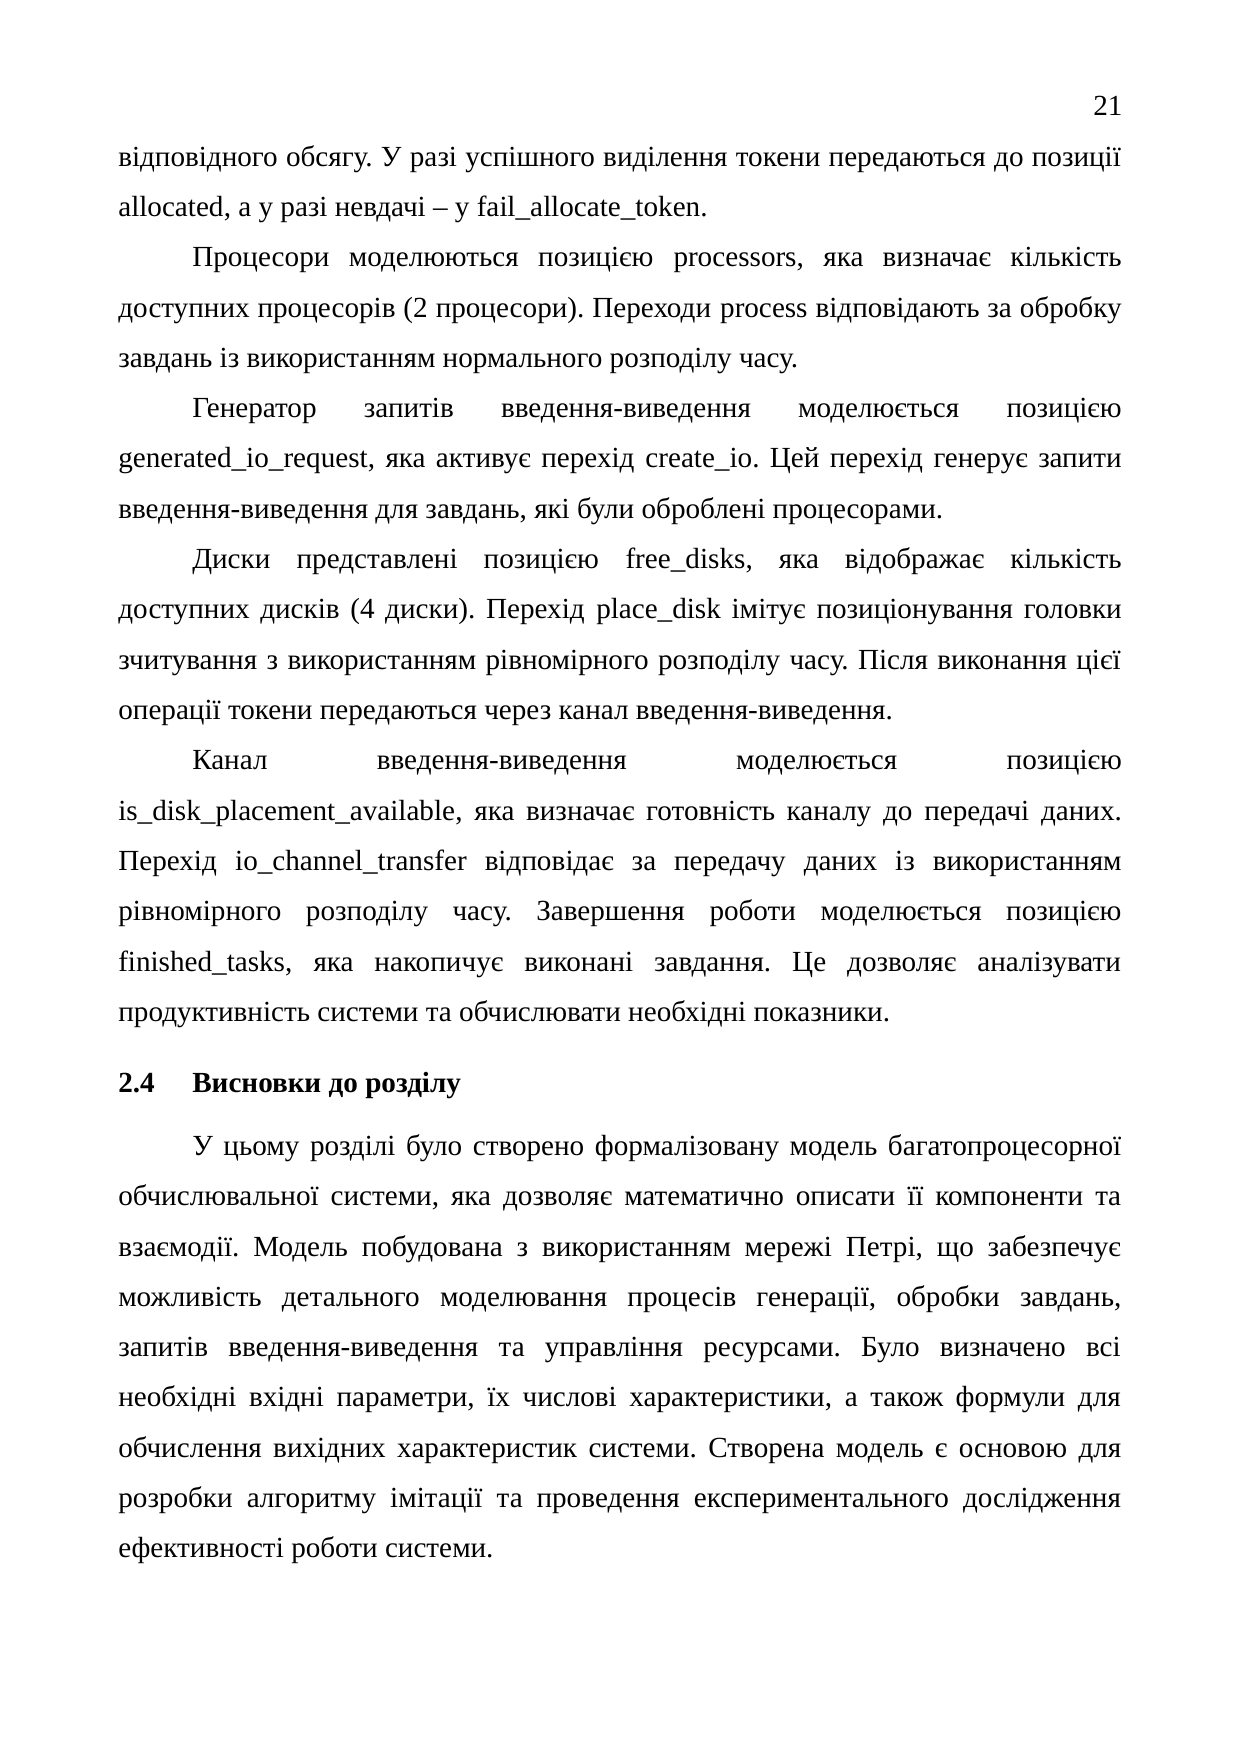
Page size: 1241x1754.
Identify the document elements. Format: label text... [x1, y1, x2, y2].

text Канал введення-виведення моделюється позицією is_disk_placement_available, яка визначає готовність каналу до передачі даних. Перехід io_channel_transfer відповідає за передачу даних із використанням рівномірного розподілу часу. Завершення роботи моделюється позицією finished_tasks, яка накопичує виконані завдання. Це дозволяє аналізувати продуктивність системи та обчислювати необхідні показники. [118, 742, 1122, 1028]
text відповідного обсягу. У разі успішного виділення токени передаються до позиції allocated, а у разі невдачі – у fail_allocate_token. [118, 139, 1122, 223]
subtitle Висновки до розділу [118, 1065, 1122, 1099]
text Генератор запитів введення-виведення моделюється позицією generated_io_request, яка активує перехід create_io. Цей перехід генерує запити введення-виведення для завдань, які були оброблені процесорами. [118, 390, 1122, 524]
text Диски представлені позицією free_disks, яка відображає кількість доступних дисків (4 диски). Перехід place_disk імітує позиціонування головки зчитування з використанням рівномірного розподілу часу. Після виконання цієї операції токени передаються через канал введення-виведення. [118, 541, 1122, 726]
text Процесори моделюються позицією processors, яка визначає кількість доступних процесорів (2 процесори). Переходи process відповідають за обробку завдань із використанням нормального розподілу часу. [118, 239, 1122, 373]
text У цьому розділі було створено формалізовану модель багатопроцесорної обчислювальної системи, яка дозволяє математично описати її компоненти та взаємодії. Модель побудована з використанням мережі Петрі, що забезпечує можливість детального моделювання процесів генерації, обробки завдань, запитів введення-виведення та управління ресурсами. Було визначено всі необхідні вхідні параметри, їх числові характеристики, а також формули для обчислення вихідних характеристик системи. Створена модель є основою для розробки алгоритму імітації та проведення експериментального дослідження ефективності роботи системи. [118, 1128, 1122, 1564]
